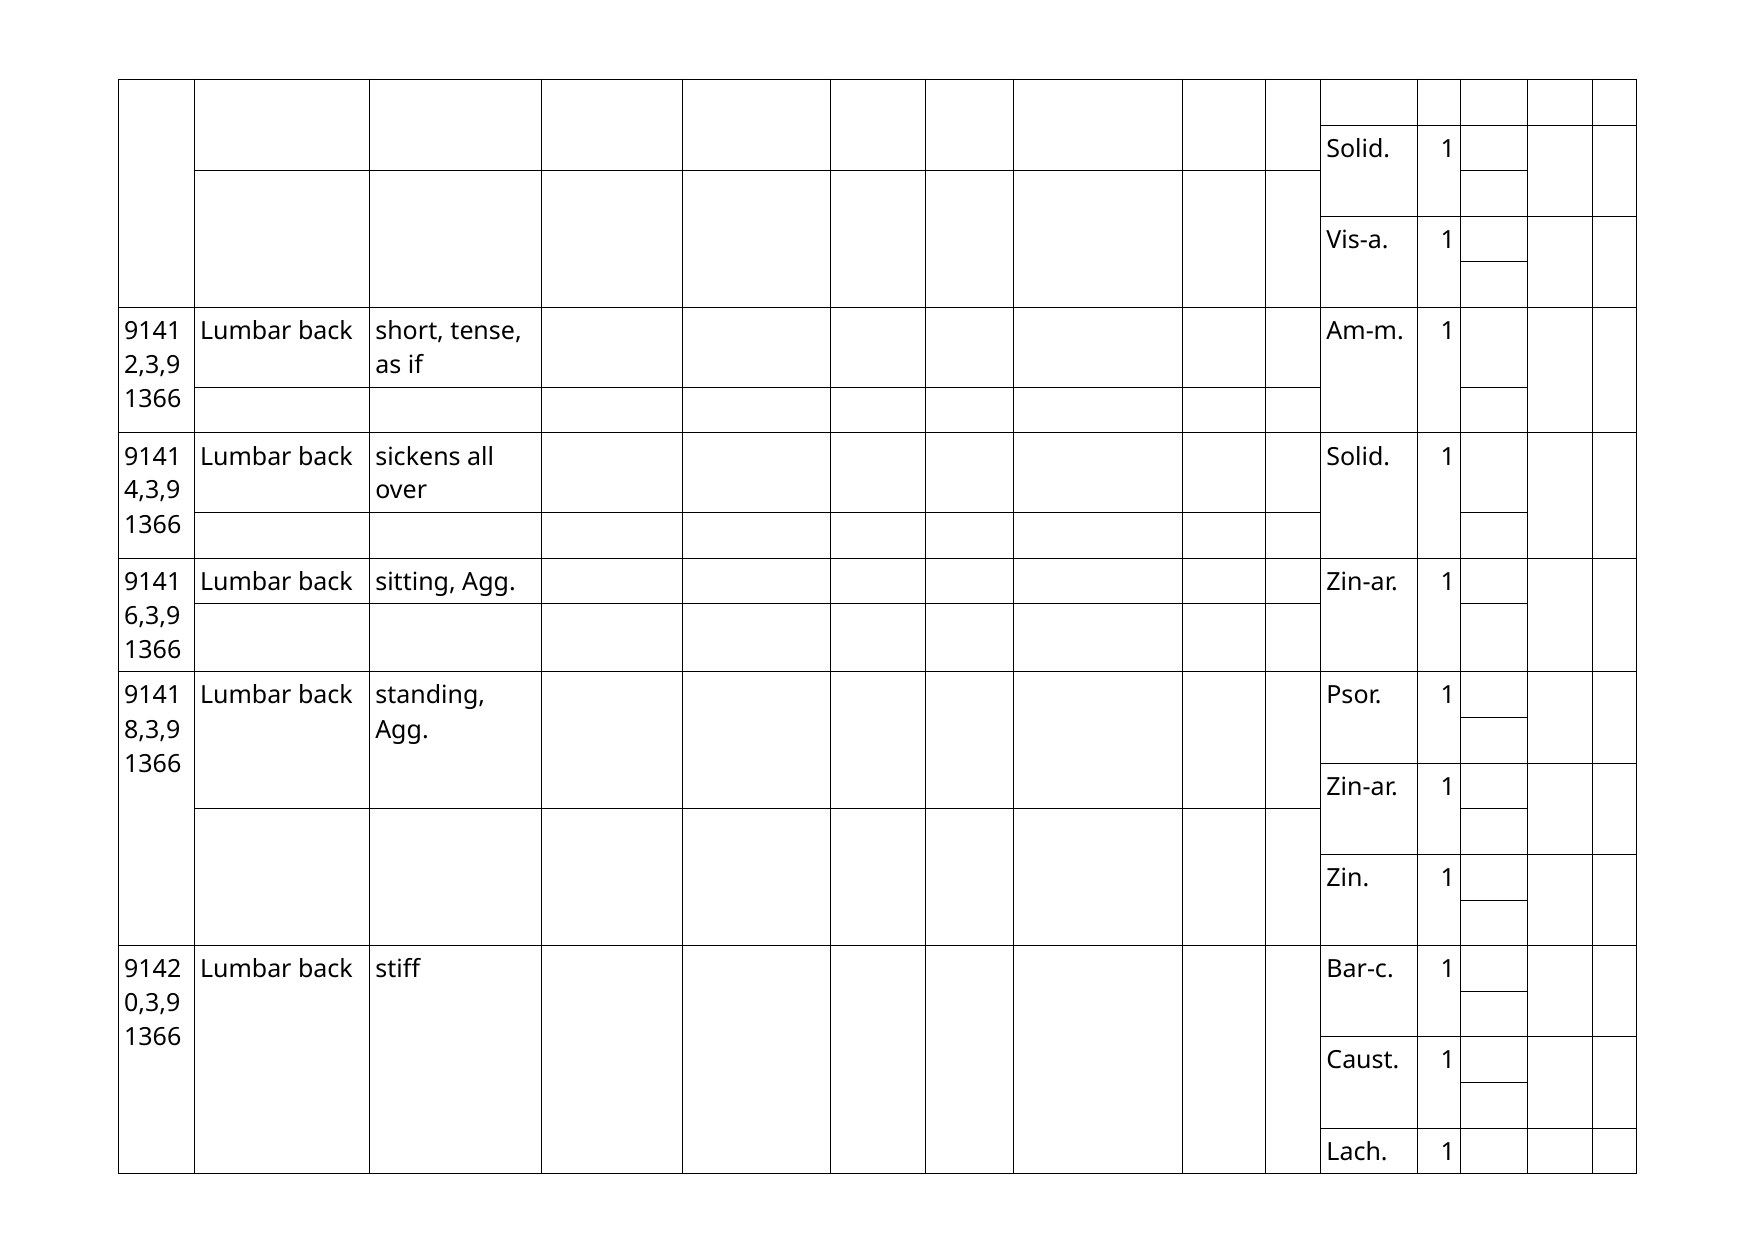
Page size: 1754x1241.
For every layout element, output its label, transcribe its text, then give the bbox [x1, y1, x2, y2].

table_cell [1528, 308, 1592, 432]
table_cell 1 [1418, 308, 1460, 432]
table_cell [1183, 308, 1265, 387]
table_cell [1014, 946, 1182, 1173]
table_cell [1183, 171, 1265, 307]
table_cell [1183, 809, 1265, 945]
table_cell [542, 672, 682, 808]
table_cell Lumbar back [195, 433, 369, 512]
table_cell [1183, 946, 1265, 1173]
table_cell 1 [1418, 433, 1460, 558]
table_cell [1461, 559, 1527, 603]
table_cell [1461, 1037, 1527, 1082]
table_cell [926, 604, 1013, 671]
table_cell [1461, 764, 1527, 808]
table_cell Am-m. [1321, 308, 1417, 432]
table_cell [831, 672, 925, 808]
table_cell [1593, 126, 1636, 216]
table_cell [542, 809, 682, 945]
table_cell [370, 809, 541, 945]
table_cell 1 [1418, 126, 1460, 216]
table_cell [683, 308, 830, 387]
table_cell 1 [1418, 672, 1460, 763]
table_cell [1461, 1129, 1527, 1173]
table_cell [542, 946, 682, 1173]
table_cell [1461, 433, 1527, 512]
table_cell [683, 809, 830, 945]
table_cell [542, 559, 682, 603]
table_cell [195, 513, 369, 558]
table_cell [1418, 80, 1460, 124]
table_cell [1266, 171, 1320, 307]
table_cell [1461, 809, 1527, 854]
table_cell [1528, 1037, 1592, 1128]
table_cell Zin-ar. [1321, 764, 1417, 854]
table_cell [683, 559, 830, 603]
table_cell [1461, 80, 1527, 124]
table_cell [831, 80, 925, 170]
table_cell [926, 513, 1013, 558]
table_cell [1528, 559, 1592, 671]
table_cell [1266, 604, 1320, 671]
table_cell [119, 80, 194, 307]
table_cell [831, 604, 925, 671]
table_cell [195, 809, 369, 945]
table_cell [831, 559, 925, 603]
table_cell [1183, 388, 1265, 432]
table_cell [1014, 672, 1182, 808]
table_cell [683, 513, 830, 558]
table_cell [1266, 513, 1320, 558]
table_cell [1014, 308, 1182, 387]
table_cell [683, 946, 830, 1173]
table_cell 91418,3,91366 [119, 672, 194, 945]
table_cell Vis-a. [1321, 217, 1417, 307]
table_cell [1461, 217, 1527, 261]
table_cell standing, Agg. [370, 672, 541, 808]
table_cell [926, 559, 1013, 603]
table_cell 91412,3,91366 [119, 308, 194, 432]
table_cell [370, 513, 541, 558]
table_cell 1 [1418, 946, 1460, 1036]
table_cell [542, 80, 682, 170]
table_cell [926, 80, 1013, 170]
table_cell 1 [1418, 855, 1460, 945]
table_cell [926, 946, 1013, 1173]
table_cell Lach. [1321, 1129, 1417, 1173]
table_cell [1528, 946, 1592, 1036]
table_cell [831, 308, 925, 387]
table_cell [1461, 513, 1527, 558]
table_cell [1014, 171, 1182, 307]
table_cell [1593, 1129, 1636, 1173]
table_cell Zin-ar. [1321, 559, 1417, 671]
table_cell [370, 388, 541, 432]
table_cell [1593, 433, 1636, 558]
table_cell [542, 513, 682, 558]
table_cell [926, 433, 1013, 512]
table_cell [542, 171, 682, 307]
table_cell [1461, 308, 1527, 387]
table_cell [370, 604, 541, 671]
table_cell Psor. [1321, 672, 1417, 763]
table_cell [1528, 764, 1592, 854]
table_cell [831, 433, 925, 512]
table_cell [542, 604, 682, 671]
table_cell [1014, 809, 1182, 945]
table_cell [926, 171, 1013, 307]
table_cell [1183, 433, 1265, 512]
table_cell 1 [1418, 1037, 1460, 1128]
table_cell [1528, 217, 1592, 307]
table_cell short, tense, as if [370, 308, 541, 387]
table_cell [926, 672, 1013, 808]
table_cell [1593, 764, 1636, 854]
table_cell [1461, 262, 1527, 307]
table_cell [1528, 672, 1592, 763]
table_cell [926, 809, 1013, 945]
table_cell [370, 171, 541, 307]
table_cell [1593, 308, 1636, 432]
table_cell [542, 433, 682, 512]
table_cell [195, 171, 369, 307]
table_cell 91414,3,91366 [119, 433, 194, 558]
table_cell [1266, 946, 1320, 1173]
table_cell [1593, 946, 1636, 1036]
table_cell [1266, 308, 1320, 387]
table_cell [683, 604, 830, 671]
table_cell [831, 513, 925, 558]
table_cell sickens all over [370, 433, 541, 512]
table_cell [1183, 513, 1265, 558]
table_cell [926, 388, 1013, 432]
table_cell [1266, 809, 1320, 945]
table_cell [1321, 80, 1417, 124]
table_cell 1 [1418, 764, 1460, 854]
table_cell [1014, 80, 1182, 170]
table_cell stiff [370, 946, 541, 1173]
table_cell [831, 171, 925, 307]
table_cell [683, 171, 830, 307]
table_cell [1014, 513, 1182, 558]
table_cell [1593, 217, 1636, 307]
table_cell [1014, 433, 1182, 512]
table_cell [1461, 718, 1527, 763]
table_cell Zin. [1321, 855, 1417, 945]
table_cell [1593, 1037, 1636, 1128]
table_cell [683, 672, 830, 808]
table_cell Bar-c. [1321, 946, 1417, 1036]
table_cell [683, 433, 830, 512]
table_cell [831, 388, 925, 432]
table_cell [1183, 604, 1265, 671]
table_cell [195, 604, 369, 671]
table_cell [1528, 80, 1592, 124]
table_cell [1528, 433, 1592, 558]
table_cell [683, 388, 830, 432]
table_cell [1014, 604, 1182, 671]
table_cell [1183, 559, 1265, 603]
table_cell [1266, 672, 1320, 808]
table_cell [1593, 855, 1636, 945]
table_cell [1266, 388, 1320, 432]
table_cell [1461, 946, 1527, 991]
table_cell [1461, 855, 1527, 899]
table_cell [1461, 388, 1527, 432]
table_cell [1266, 80, 1320, 170]
table_cell [1461, 901, 1527, 945]
table_cell [1461, 604, 1527, 671]
table_cell [831, 809, 925, 945]
table_cell Lumbar back [195, 946, 369, 1173]
table_cell Lumbar back [195, 308, 369, 387]
table_cell Lumbar back [195, 559, 369, 603]
table_cell [1461, 992, 1527, 1036]
table_cell [1593, 559, 1636, 671]
table_cell [1266, 433, 1320, 512]
table_cell [1528, 1129, 1592, 1173]
table_cell [1014, 559, 1182, 603]
table_cell [1528, 126, 1592, 216]
table_cell [542, 388, 682, 432]
table_cell Solid. [1321, 126, 1417, 216]
table_cell 91416,3,91366 [119, 559, 194, 671]
table_cell Solid. [1321, 433, 1417, 558]
table_cell [1266, 559, 1320, 603]
table_cell 91420,3,91366 [119, 946, 194, 1173]
table_cell [926, 308, 1013, 387]
table_cell [1593, 80, 1636, 124]
table_cell [195, 80, 369, 170]
table_cell [370, 80, 541, 170]
table_cell [1461, 171, 1527, 216]
table_cell 1 [1418, 217, 1460, 307]
table_cell [1183, 80, 1265, 170]
table_cell [831, 946, 925, 1173]
table_cell [542, 308, 682, 387]
table_cell [1183, 672, 1265, 808]
table_cell [1461, 1083, 1527, 1128]
table_cell 1 [1418, 1129, 1460, 1173]
table_cell [1461, 126, 1527, 170]
table_cell [1461, 672, 1527, 717]
table_cell 1 [1418, 559, 1460, 671]
table_cell Caust. [1321, 1037, 1417, 1128]
table_cell [195, 388, 369, 432]
table_cell sitting, Agg. [370, 559, 541, 603]
table_cell Lumbar back [195, 672, 369, 808]
table_cell [1014, 388, 1182, 432]
table_cell [1593, 672, 1636, 763]
table_cell [683, 80, 830, 170]
table_cell [1528, 855, 1592, 945]
